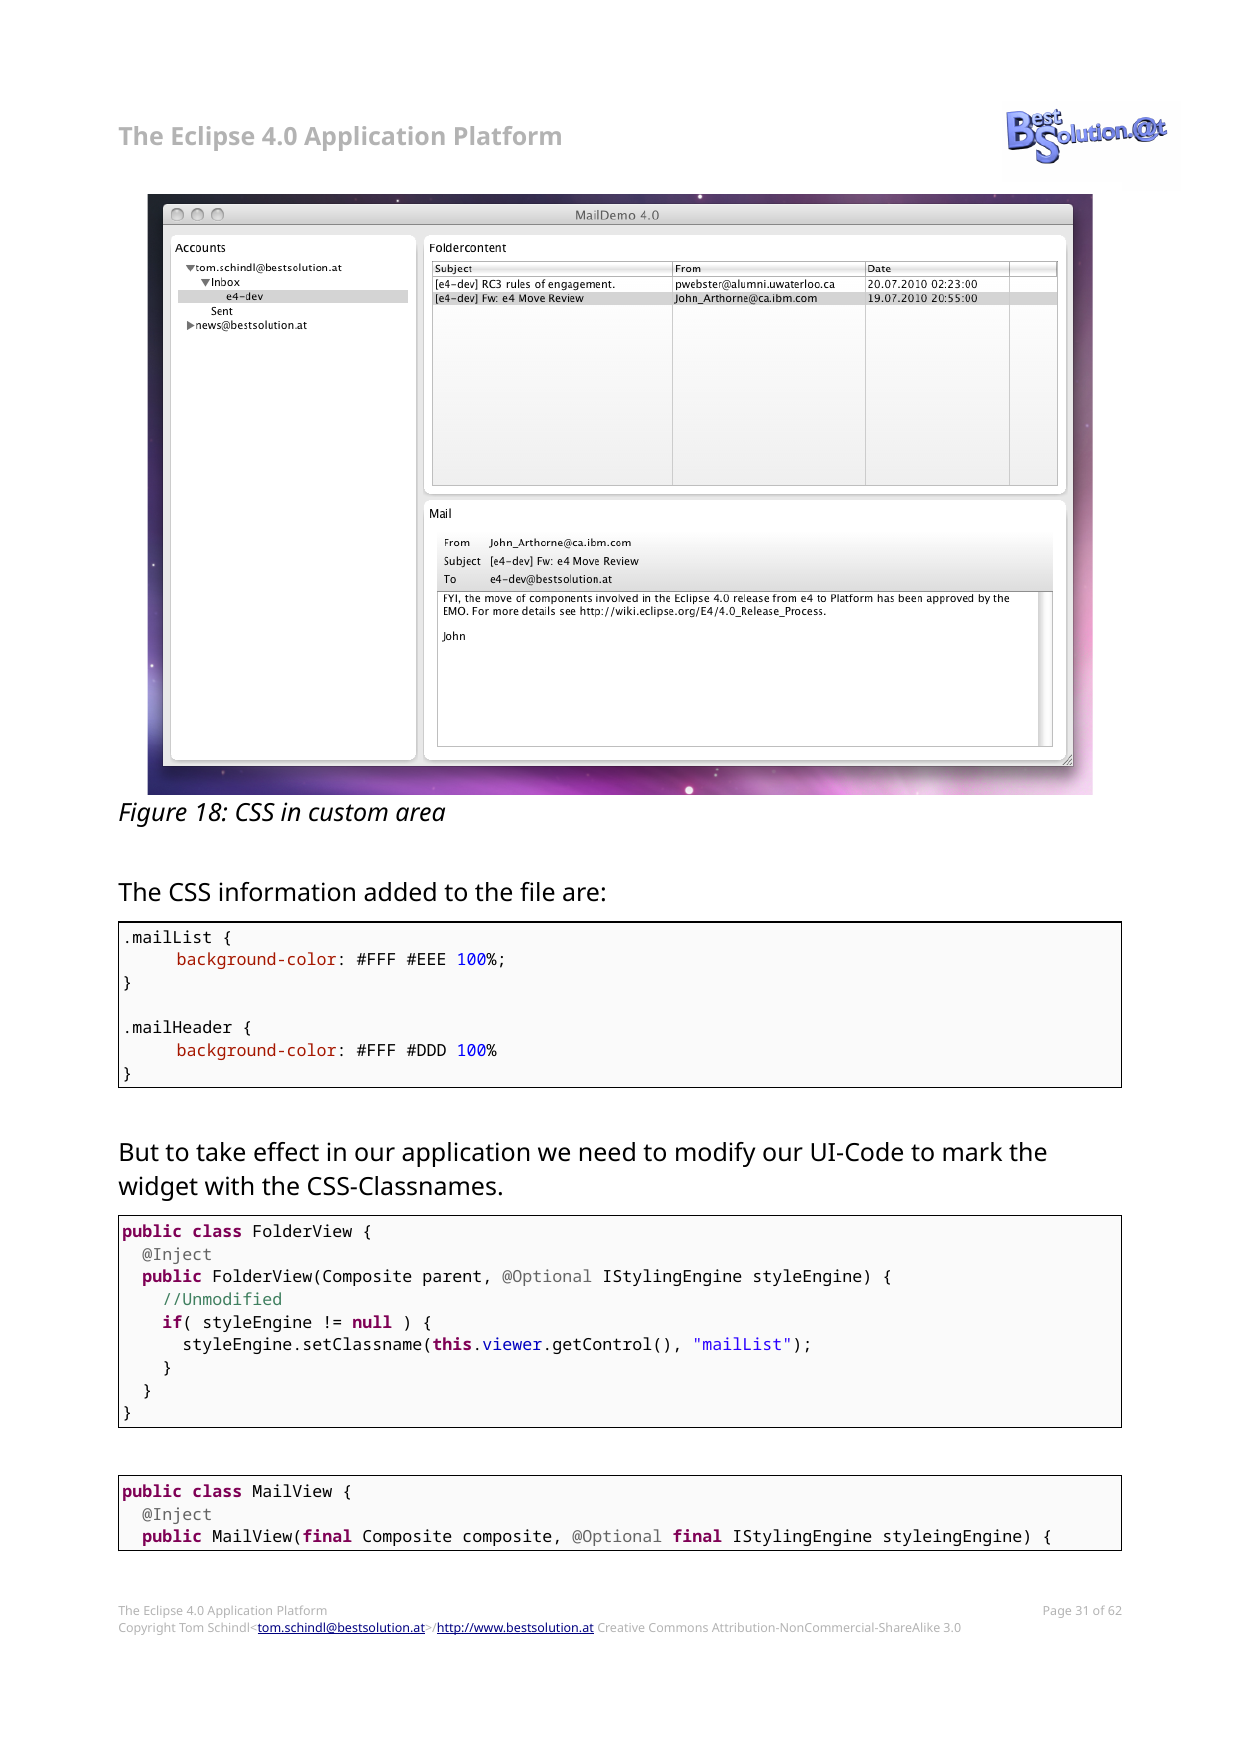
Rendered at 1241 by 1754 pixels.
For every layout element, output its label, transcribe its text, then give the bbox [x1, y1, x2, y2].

text The CSS information added to the file are: [118, 875, 1122, 909]
text Figure 18: CSS in custom area [118, 795, 1122, 828]
text } [119, 967, 1121, 989]
text But to take effect in our application we need to modify our UI-Code to mark the widget with the CSS-Classnames. [118, 1135, 1122, 1203]
text public class MailView { @Inject public MailView(final Composite composite, @Optional final IStylingEngine styleingEngine) { [119, 1476, 1121, 1550]
text .mailHeader { [119, 1012, 1121, 1035]
picture [147, 194, 1093, 795]
picture [1002, 101, 1181, 191]
text background-color: #FFF #EEE 100%; [119, 944, 1121, 967]
text .mailList { [119, 923, 1121, 944]
text public class FolderView { @Inject public FolderView(Composite parent, @Optional IStylingEngine styleEngine) { //Unmodified if( styleEngine != null ) { styleEngine.setClassname(this.viewer.getControl(), "mailList"); } } } [119, 1216, 1121, 1427]
text background-color: #FFF #DDD 100% [119, 1035, 1121, 1058]
text } [119, 1058, 1121, 1087]
